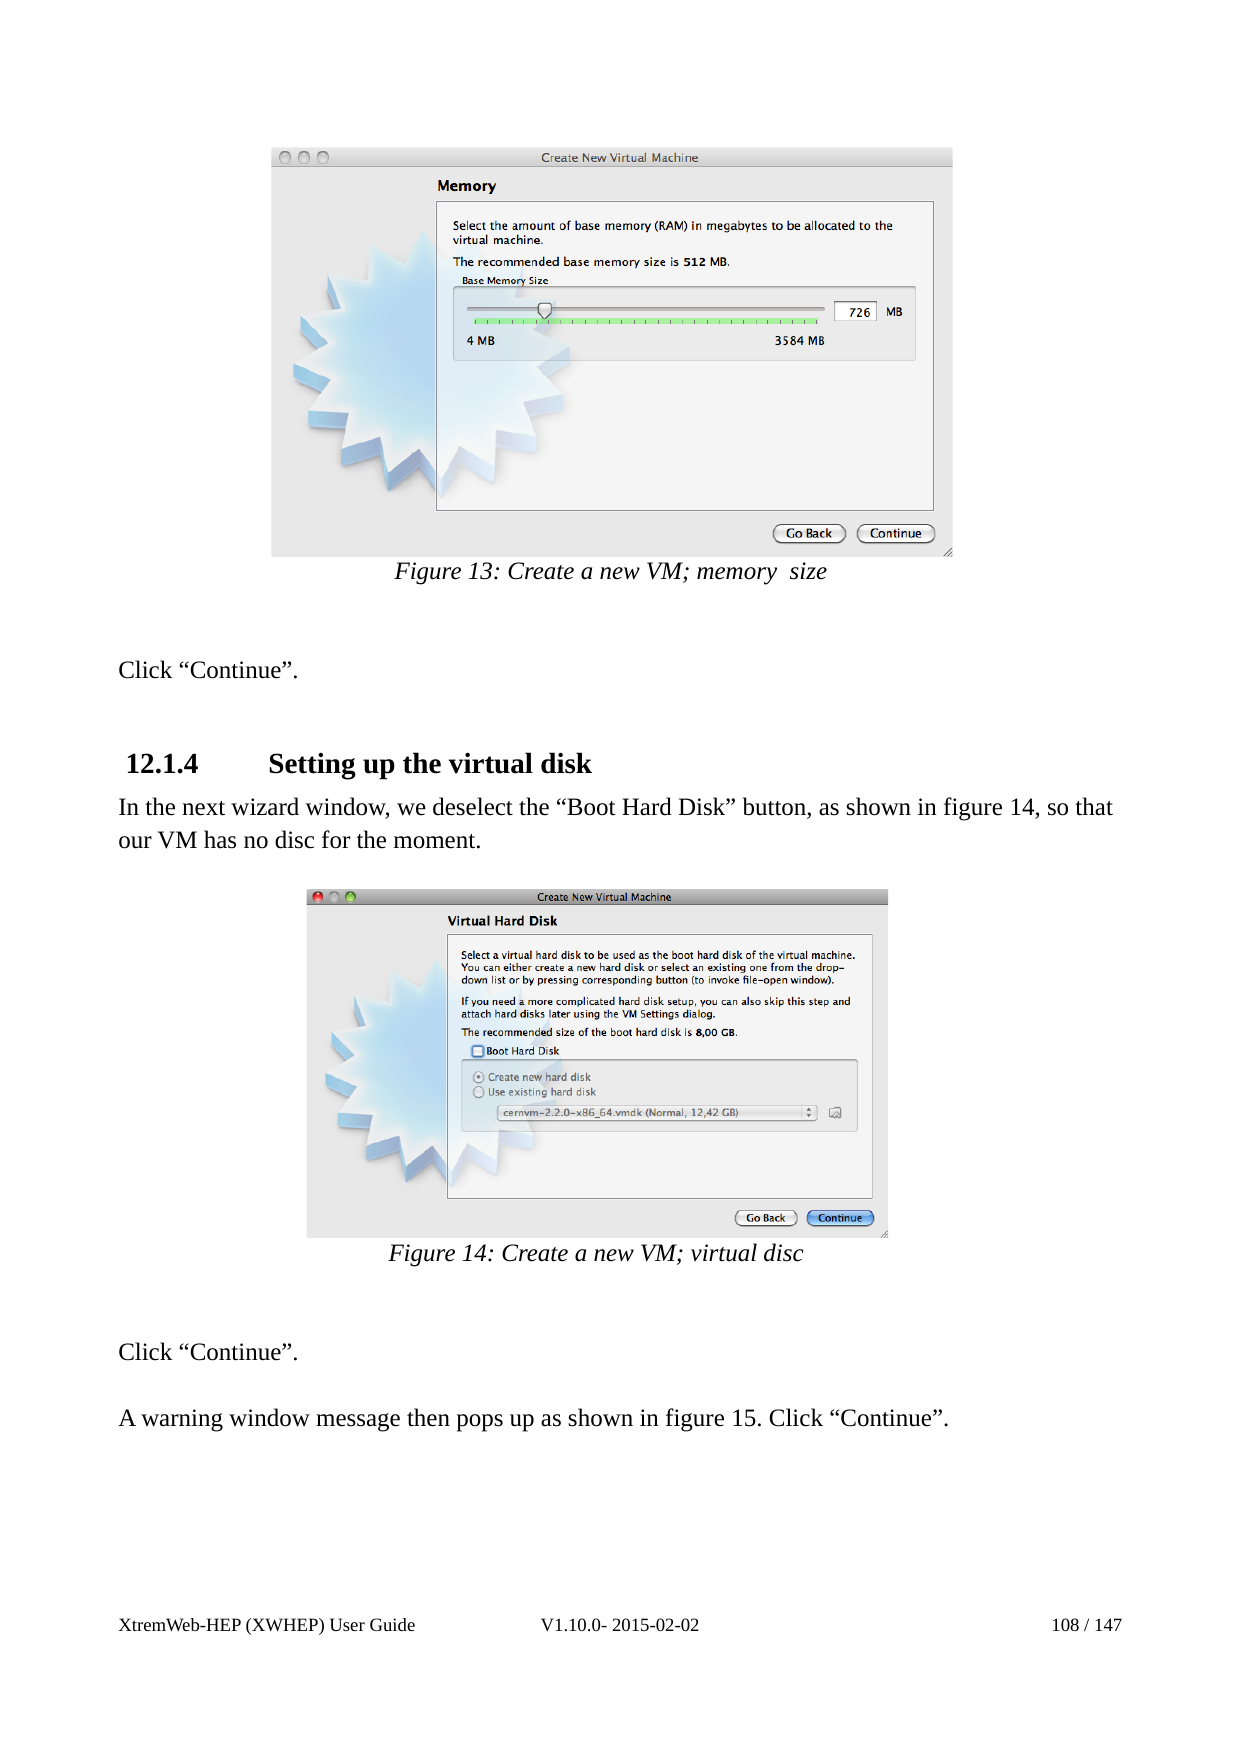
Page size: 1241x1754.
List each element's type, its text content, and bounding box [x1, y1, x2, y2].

subtitle Setting up the virtual disk [118, 746, 1122, 780]
picture [306, 889, 889, 1238]
text A warning window message then pops up as shown in figure 15. Click “Continue”. [118, 1403, 1122, 1432]
text In the next wizard window, we deselect the “Boot Hard Disk” button, as shown in figure 14, so that our VM has no disc for the moment. [118, 792, 1122, 854]
picture [271, 147, 953, 557]
text Click “Continue”. [118, 1337, 1122, 1366]
text Figure 13: Create a new VM; memory size [271, 557, 953, 585]
text Click “Continue”. [118, 655, 1122, 684]
text Figure 14: Create a new VM; virtual disc [306, 1238, 888, 1267]
